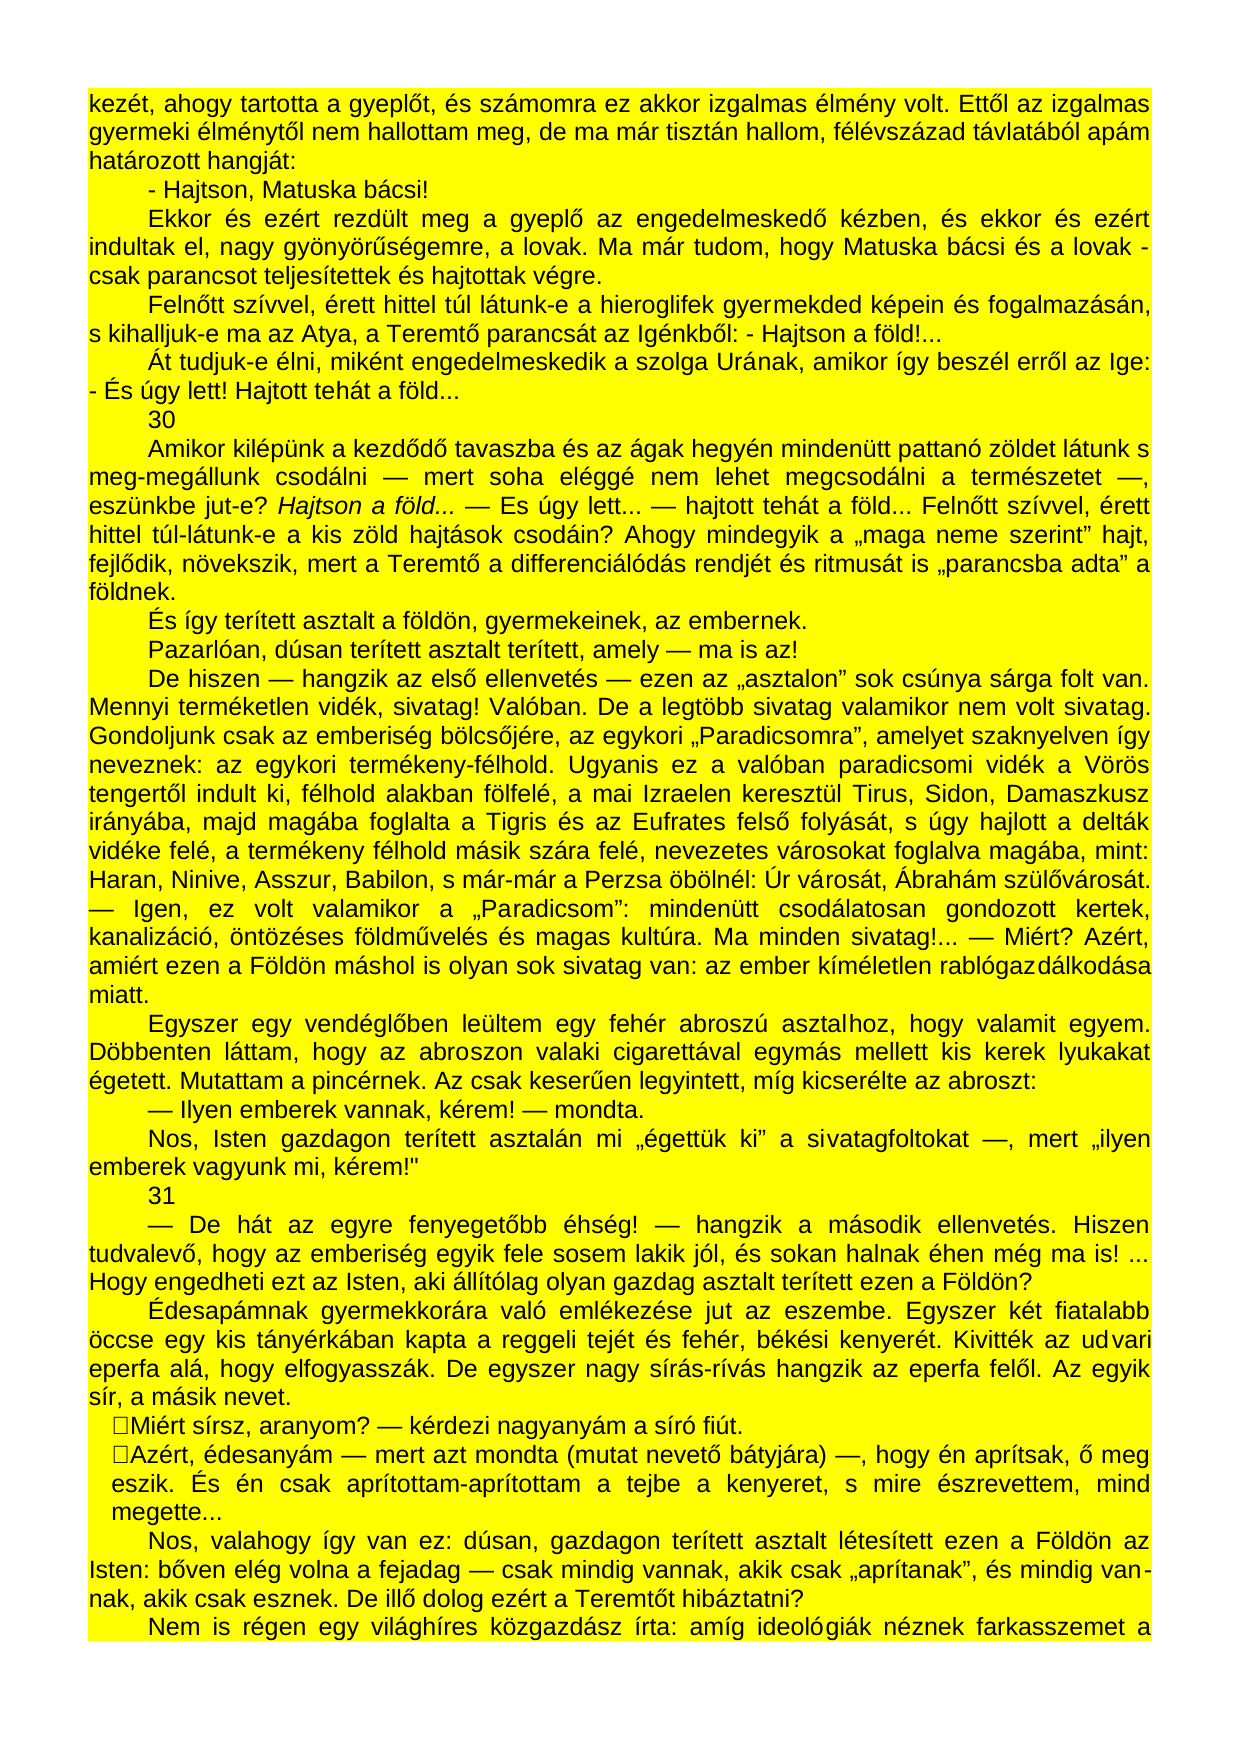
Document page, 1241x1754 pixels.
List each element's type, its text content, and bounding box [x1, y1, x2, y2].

text Nos, Isten gazdagon terített asztalán mi „égettük ki” a si­vatagfoltokat —, mert „ilyen emberek vagyunk mi, kérem!" [88, 1123, 1152, 1181]
text 31 [88, 1181, 1152, 1210]
list Azért, édesanyám — mert azt mondta (mutat nevető bátyjára) —, hogy én aprítsak, ő meg eszik. És én csak aprítot­tam-aprítottam a tejbe a kenyeret, s mire észrevettem, mind megette... [88, 1440, 1152, 1526]
text Édesapámnak gyermekkorára való emlékezése jut az eszembe. Egyszer két fiatalabb öccse egy kis tányérkában kapta a reggeli tejét és fehér, békési kenyerét. Kivitték az ud­vari eperfa alá, hogy elfogyasszák. De egyszer nagy sírás-rívás hangzik az eperfa felől. Az egyik sír, a másik nevet. [88, 1296, 1152, 1411]
text Nem is régen egy világhíres közgazdász írta: amíg ideoló­giák néznek farkasszemet a [88, 1612, 1152, 1641]
text Át tudjuk-e élni, miként engedelmeskedik a szolga Urá­nak, amikor így beszél erről az Ige: - És úgy lett! Hajtott te­hát a föld... [88, 347, 1152, 405]
text 30 [88, 405, 1152, 433]
list Miért sírsz, aranyom? — kérdezi nagyanyám a síró fiút. [88, 1411, 1152, 1440]
text Felnőtt szívvel, érett hittel túl látunk-e a hieroglifek gyer­mekded képein és fogalmazásán, s kihalljuk-e ma az Atya, a Teremtő parancsát az Igénkből: - Hajtson a föld!... [88, 290, 1152, 347]
text Amikor kilépünk a kezdődő tavaszba és az ágak hegyén mindenütt pattanó zöldet látunk s meg-megállunk csodálni — mert soha eléggé nem lehet megcsodálni a természetet —, eszünkbe jut-e? Hajtson a föld... — Es úgy lett... — hajtott tehát a föld... Felnőtt szívvel, érett hittel túl-látunk-e a kis zöld hajtások csodáin? Ahogy mindegyik a „maga neme szerint” hajt, fejlődik, növekszik, mert a Teremtő a differenciálódás rendjét és ritmusát is „parancsba adta” a földnek. [88, 433, 1152, 606]
text - Hajtson, Matuska bácsi! [88, 175, 1152, 203]
text Ekkor és ezért rezdült meg a gyeplő az engedelmeskedő kézben, és ekkor és ezért indultak el, nagy gyönyörűségemre, a lovak. Ma már tudom, hogy Matuska bácsi és a lovak - csak parancsot teljesítettek és hajtottak végre. [88, 203, 1152, 290]
text Nos, valahogy így van ez: dúsan, gazdagon terített asztalt létesített ezen a Földön az Isten: bőven elég volna a fejadag — csak mindig vannak, akik csak „aprítanak”, és mindig van­nak, akik csak esznek. De illő dolog ezért a Teremtőt hibáz­tatni? [88, 1526, 1152, 1612]
text De hiszen — hangzik az első ellenvetés — ezen az „asztalon” sok csúnya sárga folt van. Mennyi terméketlen vidék, siva­tag! Valóban. De a legtöbb sivatag valamikor nem volt siva­tag. Gondoljunk csak az emberiség bölcsőjére, az egykori „Paradicsomra”, amelyet szaknyelven így neveznek: az egy­kori termékeny-félhold. Ugyanis ez a valóban paradicsomi vidék a Vörös tengertől indult ki, félhold alakban fölfelé, a mai Izraelen keresztül Tirus, Sidon, Damaszkusz irányába, majd magába foglalta a Tigris és az Eufrates felső folyását, s úgy hajlott a delták vidéke felé, a termékeny félhold másik szára felé, nevezetes városokat foglalva magába, mint: Haran, Ninive, Asszur, Babilon, s már-már a Perzsa öbölnél: Úr vá­rosát, Ábrahám szülővárosát. — Igen, ez volt valamikor a „Pa­radicsom”: mindenütt csodálatosan gondozott kertek, kanalizáció, öntözéses földművelés és magas kultúra. Ma minden sivatag!... — Miért? Azért, amiért ezen a Földön más­hol is olyan sok sivatag van: az ember kíméletlen rablógaz­dálkodása miatt. [88, 663, 1152, 1008]
text És így terített asztalt a földön, gyermekeinek, az ember­nek. [88, 606, 1152, 635]
text Pazarlóan, dúsan terített asztalt terített, amely — ma is az! [88, 635, 1152, 663]
text Egyszer egy vendéglőben leültem egy fehér abroszú asztal­hoz, hogy valamit egyem. Döbbenten láttam, hogy az abro­szon valaki cigarettával egymás mellett kis kerek lyukakat égetett. Mutattam a pincérnek. Az csak keserűen legyintett, míg kicserélte az abroszt: [88, 1008, 1152, 1095]
text — Ilyen emberek vannak, kérem! — mondta. [88, 1095, 1152, 1123]
text — De hát az egyre fenyegetőbb éhség! — hangzik a második ellenvetés. Hiszen tudvalevő, hogy az emberiség egyik fele sosem lakik jól, és sokan halnak éhen még ma is! ... Hogy en­gedheti ezt az Isten, aki állítólag olyan gazdag asztalt terített ezen a Földön? [88, 1210, 1152, 1296]
text kezét, ahogy tartotta a gyeplőt, és számomra ez akkor izgalmas élmény volt. Ettől az izgalmas gyermeki élménytől nem hallottam meg, de ma már tisztán hallom, félévszázad távlatából apám határozott hangját: [88, 88, 1152, 175]
